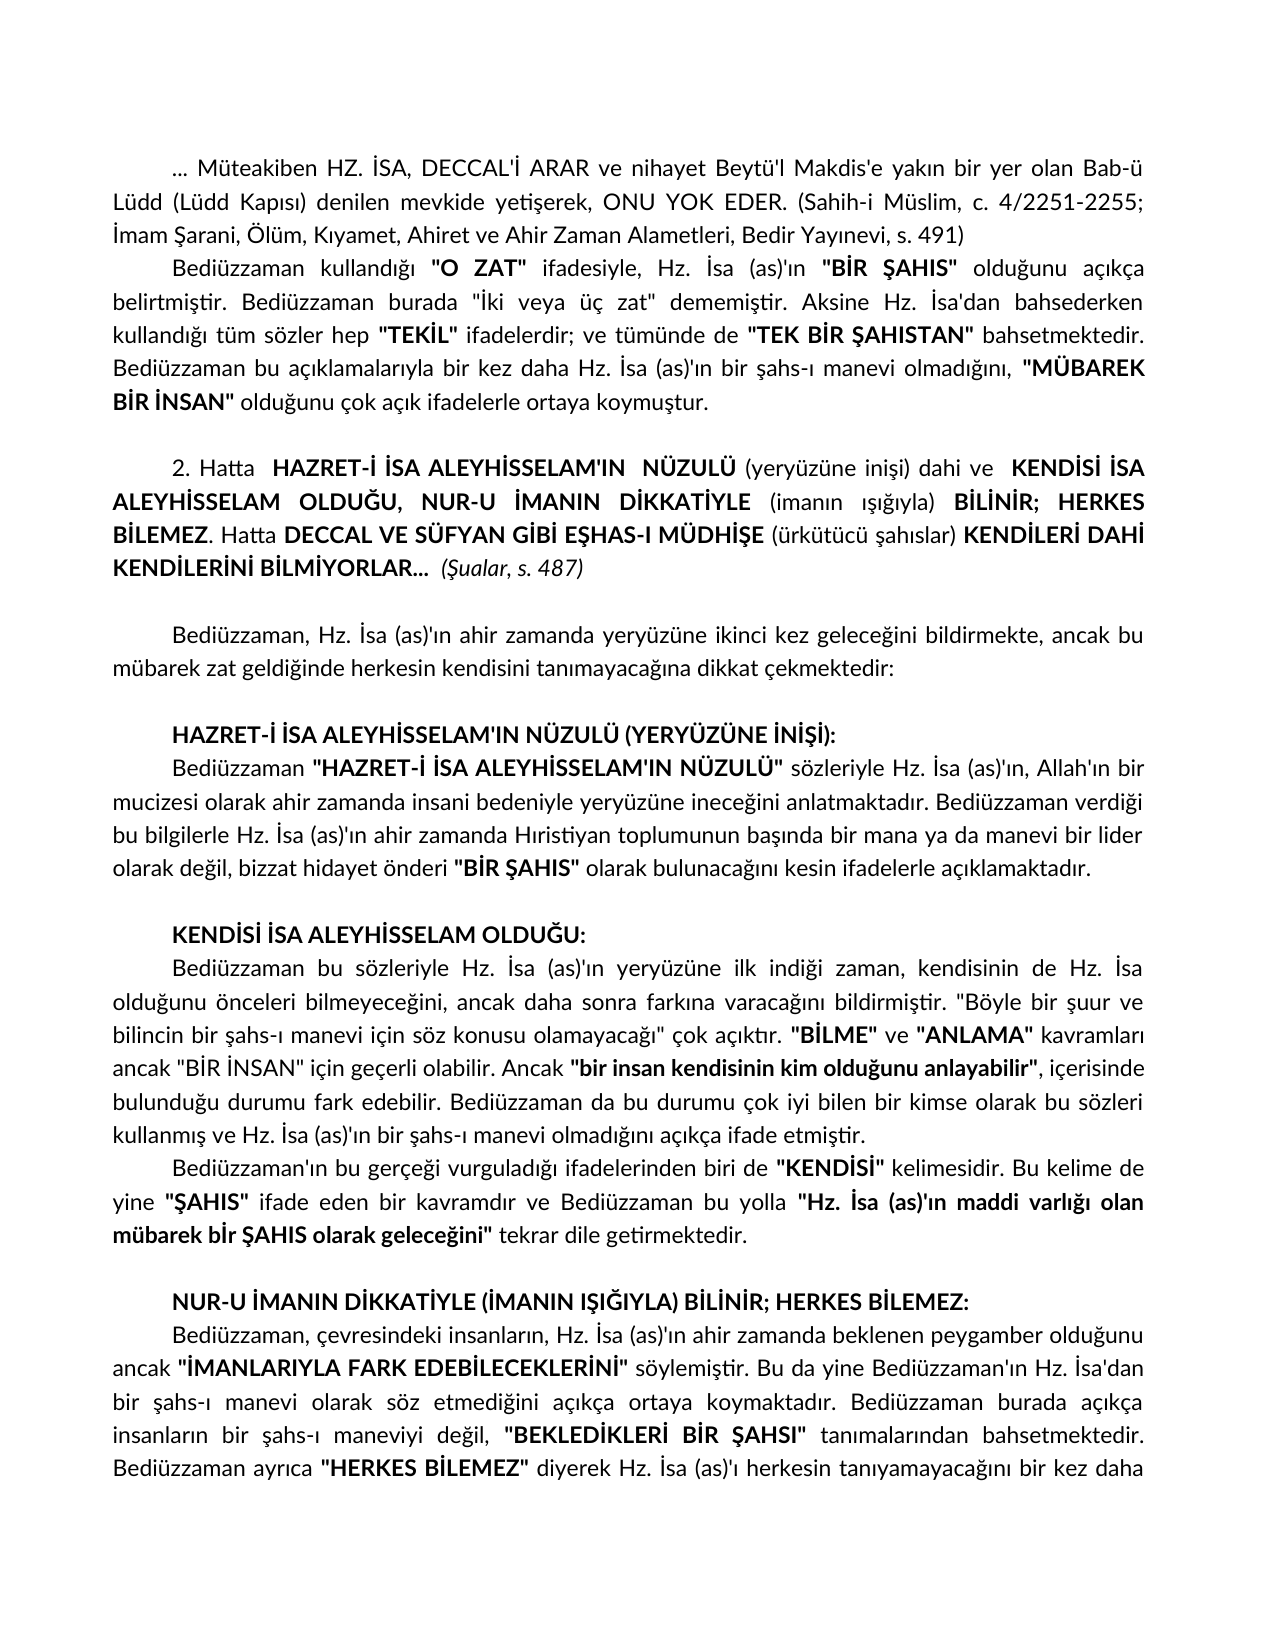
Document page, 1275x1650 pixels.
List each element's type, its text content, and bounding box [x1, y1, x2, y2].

text Bediüzzaman, çevresindeki insanların, Hz. İsa (as)'ın ahir zamanda beklenen peygamber olduğunu ancak "İMANLARIYLA FARK EDEBİLECEKLERİNİ" söylemiştir. Bu da yine Bediüzzaman'ın Hz. İsa'dan bir şahs-ı manevi olarak söz etmediğini açıkça ortaya koymaktadır. Bediüzzaman burada açıkça insanların bir şahs-ı maneviyi değil, "BEKLEDİKLERİ BİR ŞAHSI" tanımalarından bahsetmektedir. Bediüzzaman ayrıca "HERKES BİLEMEZ" diyerek Hz. İsa (as)'ı herkesin tanıyamayacağını bir kez daha [112, 1317, 1145, 1483]
text NUR-U İMANIN DİKKATİYLE (İMANIN IŞIĞIYLA) BİLİNİR; HERKES BİLEMEZ: [112, 1283, 1145, 1317]
text Bediüzzaman bu sözleriyle Hz. İsa (as)'ın yeryüzüne ilk indiği zaman, kendisinin de Hz. İsa olduğunu önceleri bilmeyeceğini, ancak daha sonra farkına varacağını bildirmiştir. "Böyle bir şuur ve bilincin bir şahs-ı manevi için söz konusu olamayacağı" çok açıktır. "BİLME" ve "ANLAMA" kavramları ancak "BİR İNSAN" için geçerli olabilir. Ancak "bir insan kendisinin kim olduğunu anlayabilir", içerisinde bulunduğu durumu fark edebilir. Bediüzzaman da bu durumu çok iyi bilen bir kimse olarak bu sözleri kullanmış ve Hz. İsa (as)'ın bir şahs-ı manevi olmadığını açıkça ifade etmiştir. [112, 950, 1145, 1150]
text HAZRET-İ İSA ALEYHİSSELAM'IN NÜZULÜ (YERYÜZÜNE İNİŞİ): [112, 717, 1145, 750]
text ... Müteakiben HZ. İSA, DECCAL'İ ARAR ve nihayet Beytü'l Makdis'e yakın bir yer olan Bab-ü Lüdd (Lüdd Kapısı) denilen mevkide yetişerek, ONU YOK EDER. (Sahih-i Müslim, c. 4/2251-2255; İmam Şarani, Ölüm, Kıyamet, Ahiret ve Ahir Zaman Alametleri, Bedir Yayınevi, s. 491) [112, 150, 1145, 250]
text Bediüzzaman "HAZRET-İ İSA ALEYHİSSELAM'IN NÜZULÜ" sözleriyle Hz. İsa (as)'ın, Allah'ın bir mucizesi olarak ahir zamanda insani bedeniyle yeryüzüne ineceğini anlatmaktadır. Bediüzzaman verdiği bu bilgilerle Hz. İsa (as)'ın ahir zamanda Hıristiyan toplumunun başında bir mana ya da manevi bir lider olarak değil, bizzat hidayet önderi "BİR ŞAHIS" olarak bulunacağını kesin ifadelerle açıklamaktadır. [112, 750, 1145, 883]
text 2. Hatta HAZRET-İ İSA ALEYHİSSELAM'IN NÜZULÜ (yeryüzüne inişi) dahi ve KENDİSİ İSA ALEYHİSSELAM OLDUĞU, NUR-U İMANIN DİKKATİYLE (imanın ışığıyla) BİLİNİR; HERKES BİLEMEZ. Hatta DECCAL VE SÜFYAN GİBİ EŞHAS-I MÜDHİŞE (ürkütücü şahıslar) KENDİLERİ DAHİ KENDİLERİNİ BİLMİYORLAR... (Şualar, s. 487) [112, 450, 1145, 583]
text Bediüzzaman kullandığı "O ZAT" ifadesiyle, Hz. İsa (as)'ın "BİR ŞAHIS" olduğunu açıkça belirtmiştir. Bediüzzaman burada "İki veya üç zat" dememiştir. Aksine Hz. İsa'dan bahsederken kullandığı tüm sözler hep "TEKİL" ifadelerdir; ve tümünde de "TEK BİR ŞAHISTAN" bahsetmektedir. Bediüzzaman bu açıklamalarıyla bir kez daha Hz. İsa (as)'ın bir şahs-ı manevi olmadığını, "MÜBAREK BİR İNSAN" olduğunu çok açık ifadelerle ortaya koymuştur. [112, 250, 1145, 417]
text Bediüzzaman, Hz. İsa (as)'ın ahir zamanda yeryüzüne ikinci kez geleceğini bildirmekte, ancak bu mübarek zat geldiğinde herkesin kendisini tanımayacağına dikkat çekmektedir: [112, 617, 1145, 683]
text Bediüzzaman'ın bu gerçeği vurguladığı ifadelerinden biri de "KENDİSİ" kelimesidir. Bu kelime de yine "ŞAHIS" ifade eden bir kavramdır ve Bediüzzaman bu yolla "Hz. İsa (as)'ın maddi varlığı olan mübarek bİr ŞAHIS olarak geleceğini" tekrar dile getirmektedir. [112, 1150, 1145, 1250]
text KENDİSİ İSA ALEYHİSSELAM OLDUĞU: [112, 917, 1145, 950]
